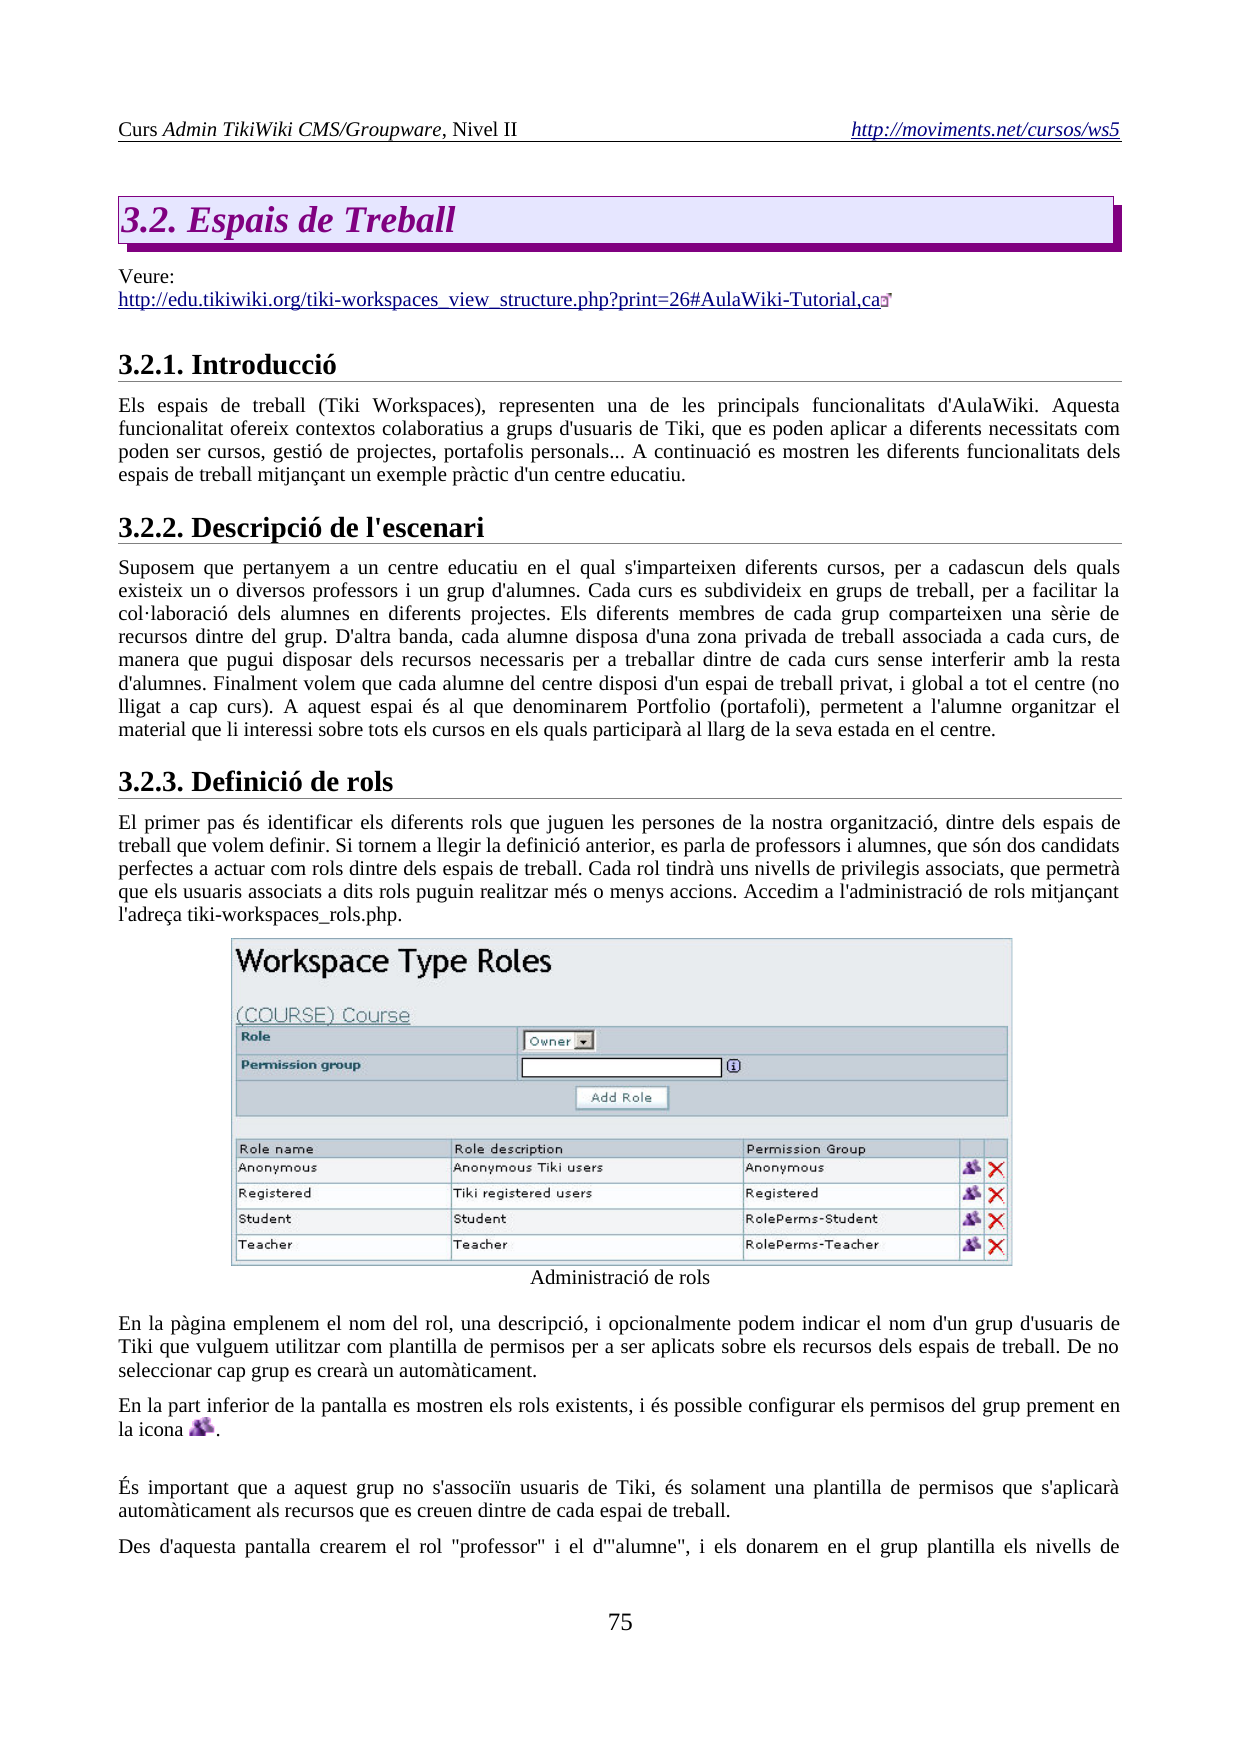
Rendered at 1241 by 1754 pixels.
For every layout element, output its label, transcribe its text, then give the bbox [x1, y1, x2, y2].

picture [880, 293, 892, 307]
text En la pàgina emplenem el nom del rol, una descripció, i opcionalmente podem indicar el nom d'un grup d'usuaris de Tiki que vulguem utilitzar com plantilla de permisos per a ser aplicats sobre els recursos dels espais de treball. De no seleccionar cap grup es crearà un automàticament. [118, 1289, 1122, 1382]
text És important que a aquest grup no s'associïn usuaris de Tiki, és solament una plantilla de permisos que s'aplicarà automàticament als recursos que es creuen dintre de cada espai de treball. [118, 1453, 1122, 1522]
text Els espais de treball (Tiki Workspaces), representen una de les principals funcionalitats d'AulaWiki. Aquesta funcionalitat ofereix contextos colaboratius a grups d'usuaris de Tiki, que es poden aplicar a diferents necessitats com poden ser cursos, gestió de projectes, portafolis personals... A continuació es mostren les diferents funcionalitats dels espais de treball mitjançant un exemple pràctic d'un centre educatiu. [118, 393, 1122, 486]
subtitle Definició de rols [118, 766, 1122, 798]
text Des d'aquesta pantalla crearem el rol "professor" i el d'"alumne", i els donarem en el grup plantilla els nivells de [118, 1535, 1122, 1558]
subtitle Introducció [118, 348, 1122, 381]
text En la part inferior de la pantalla es mostren els rols existents, i és possible configurar els permisos del grup prement en la icona . [118, 1394, 1122, 1441]
text Veure: http://edu.tikiwiki.org/tiki-workspaces_view_structure.php?print=26#AulaWiki-Tutorial,ca [118, 265, 1122, 311]
picture [231, 938, 1013, 1266]
subtitle Espais de Treball [119, 197, 1113, 243]
subtitle Descripció de l'escenari [118, 511, 1122, 543]
picture [188, 1417, 216, 1436]
table_header Administració de rols [228, 939, 1012, 1289]
text El primer pas és identificar els diferents rols que juguen les persones de la nostra organització, dintre dels espais de treball que volem definir. Si tornem a llegir la definició anterior, es parla de professors i alumnes, que són dos candidats perfectes a actuar com rols dintre dels espais de treball. Cada rol tindrà uns nivells de privilegis associats, que permetrà que els usuaris associats a dits rols puguin realitzar més o menys accions. Accedim a l'administració de rols mitjançant l'adreça tiki-workspaces_rols.php. [118, 811, 1122, 926]
text Suposem que pertanyem a un centre educatiu en el qual s'imparteixen diferents cursos, per a cadascun dels quals existeix un o diversos professors i un grup d'alumnes. Cada curs es subdivideix en grups de treball, per a facilitar la col·laboració dels alumnes en diferents projectes. Els diferents membres de cada grup comparteixen una sèrie de recursos dintre del grup. D'altra banda, cada alumne disposa d'una zona privada de treball associada a cada curs, de manera que pugui disposar dels recursos necessaris per a treballar dintre de cada curs sense interferir amb la resta d'alumnes. Finalment volem que cada alumne del centre disposi d'un espai de treball privat, i global a tot el centre (no lligat a cap curs). A aquest espai és al que denominarem Portfolio (portafoli), permetent a l'alumne organitzar el material que li interessi sobre tots els cursos en els quals participarà al llarg de la seva estada en el centre. [118, 556, 1122, 741]
